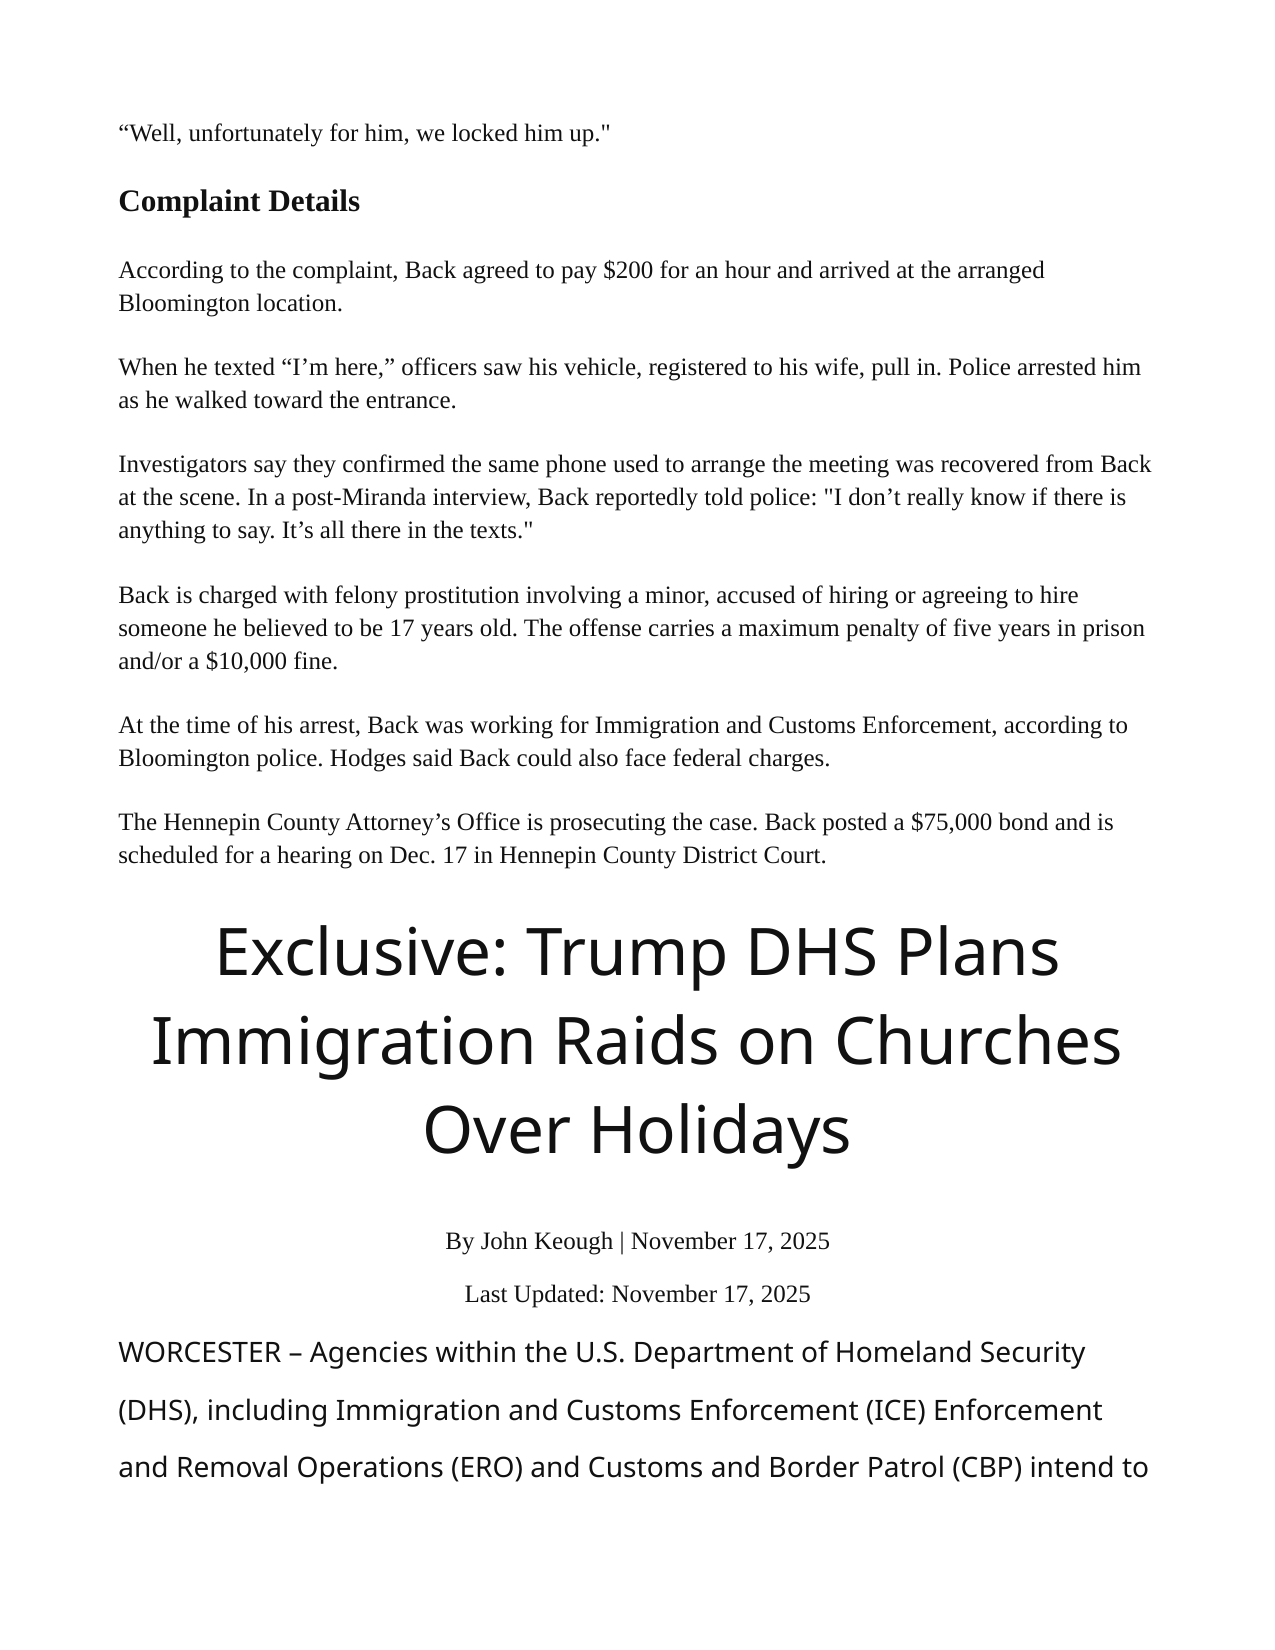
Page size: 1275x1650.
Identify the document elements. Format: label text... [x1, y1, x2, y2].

text When he texted “I’m here,” officers saw his vehicle, registered to his wife, pull in. Police arrested him as he walked toward the entrance. [118, 352, 1157, 414]
text “Well, unfortunately for him, we locked him up." [118, 118, 1157, 147]
text The Hennepin County Attorney’s Office is prosecuting the case. Back posted a $75,000 bond and is scheduled for a hearing on Dec. 17 in Hennepin County District Court. [118, 807, 1157, 869]
text At the time of his arrest, Back was working for Immigration and Customs Enforcement, according to Bloomington police. Hodges said Back could also face federal charges. [118, 710, 1157, 772]
text According to the complaint, Back agreed to pay $200 for an hour and arrived at the arranged Bloomington location. [118, 255, 1157, 317]
text Last Updated: November 17, 2025 [118, 1279, 1157, 1308]
text Back is charged with felony prostitution involving a minor, accused of hiring or agreeing to hire someone he believed to be 17 years old. The offense carries a maximum penalty of five years in prison and/or a $10,000 fine. [118, 580, 1157, 674]
text WORCESTER – Agencies within the U.S. Department of Homeland Security (DHS), including Immigration and Customs Enforcement (ICE) Enforcement and Removal Operations (ERO) and Customs and Border Patrol (CBP) intend to [118, 1333, 1157, 1486]
subtitle Exclusive: Trump DHS Plans Immigration Raids on Churches Over Holidays [118, 905, 1157, 1173]
subtitle Complaint Details [118, 182, 1157, 218]
text By John Keough | November 17, 2025 [118, 1226, 1157, 1255]
text Investigators say they confirmed the same phone used to arrange the meeting was recovered from Back at the scene. In a post-Miranda interview, Back reportedly told police: "I don’t really know if there is anything to say. It’s all there in the texts." [118, 449, 1157, 544]
